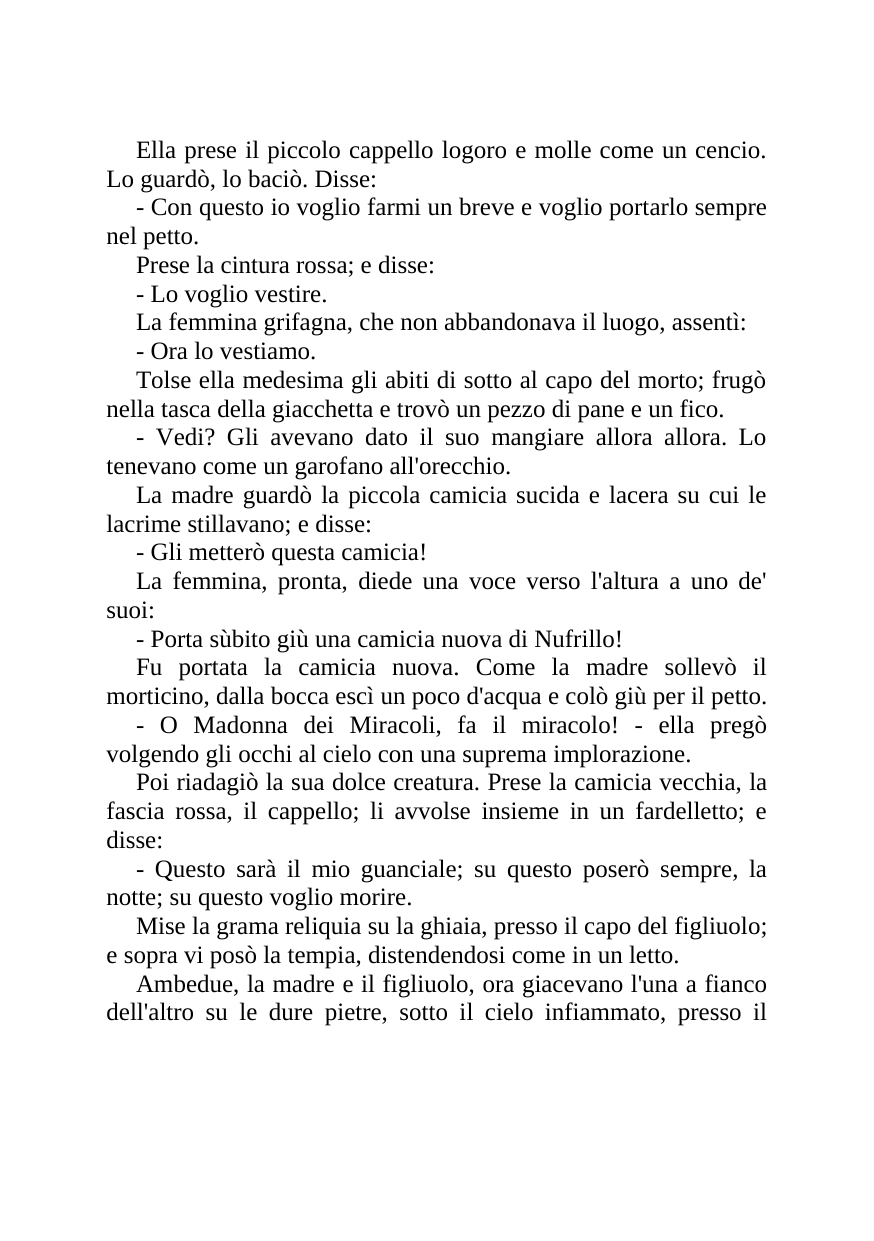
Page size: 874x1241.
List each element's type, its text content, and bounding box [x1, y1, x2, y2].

text Mise la grama reliquia su la ghiaia, presso il capo del figliuolo; e sopra vi posò la tempia, distendendosi come in un letto. [106, 911, 768, 969]
text - Lo voglio vestire. [106, 279, 768, 307]
text La femmina grifagna, che non abbandonava il luogo, assentì: [106, 307, 768, 336]
text Tolse ella medesima gli abiti di sotto al capo del morto; frugò nella tasca della giacchetta e trovò un pezzo di pane e un fico. [106, 365, 768, 422]
text - Gli metterò questa camicia! [106, 537, 768, 566]
text Ambedue, la madre e il figliuolo, ora giacevano l'una a fianco dell'altro su le dure pietre, sotto il cielo infiammato, presso il [106, 969, 768, 1026]
text - Questo sarà il mio guanciale; su questo poserò sempre, la notte; su questo voglio morire. [106, 854, 768, 911]
text - O Madonna dei Miracoli, fa il miracolo! - ella pregò volgendo gli occhi al cielo con una suprema implorazione. [106, 710, 768, 767]
text Ella prese il piccolo cappello logoro e molle come un cencio. Lo guardò, lo baciò. Disse: [106, 135, 768, 192]
text - Porta sùbito giù una camicia nuova di Nufrillo! [106, 624, 768, 652]
text - Con questo io voglio farmi un breve e voglio portarlo sempre nel petto. [106, 192, 768, 250]
text - Vedi? Gli avevano dato il suo mangiare allora allora. Lo tenevano come un garofano all'orecchio. [106, 422, 768, 480]
text Prese la cintura rossa; e disse: [106, 250, 768, 279]
text La madre guardò la piccola camicia sucida e lacera su cui le lacrime stillavano; e disse: [106, 480, 768, 537]
text La femmina, pronta, diede una voce verso l'altura a uno de' suoi: [106, 566, 768, 624]
text Poi riadagiò la sua dolce creatura. Prese la camicia vecchia, la fascia rossa, il cappello; li avvolse insieme in un fardelletto; e disse: [106, 767, 768, 854]
text - Ora lo vestiamo. [106, 336, 768, 365]
text Fu portata la camicia nuova. Come la madre sollevò il morticino, dalla bocca escì un poco d'acqua e colò giù per il petto. [106, 652, 768, 710]
